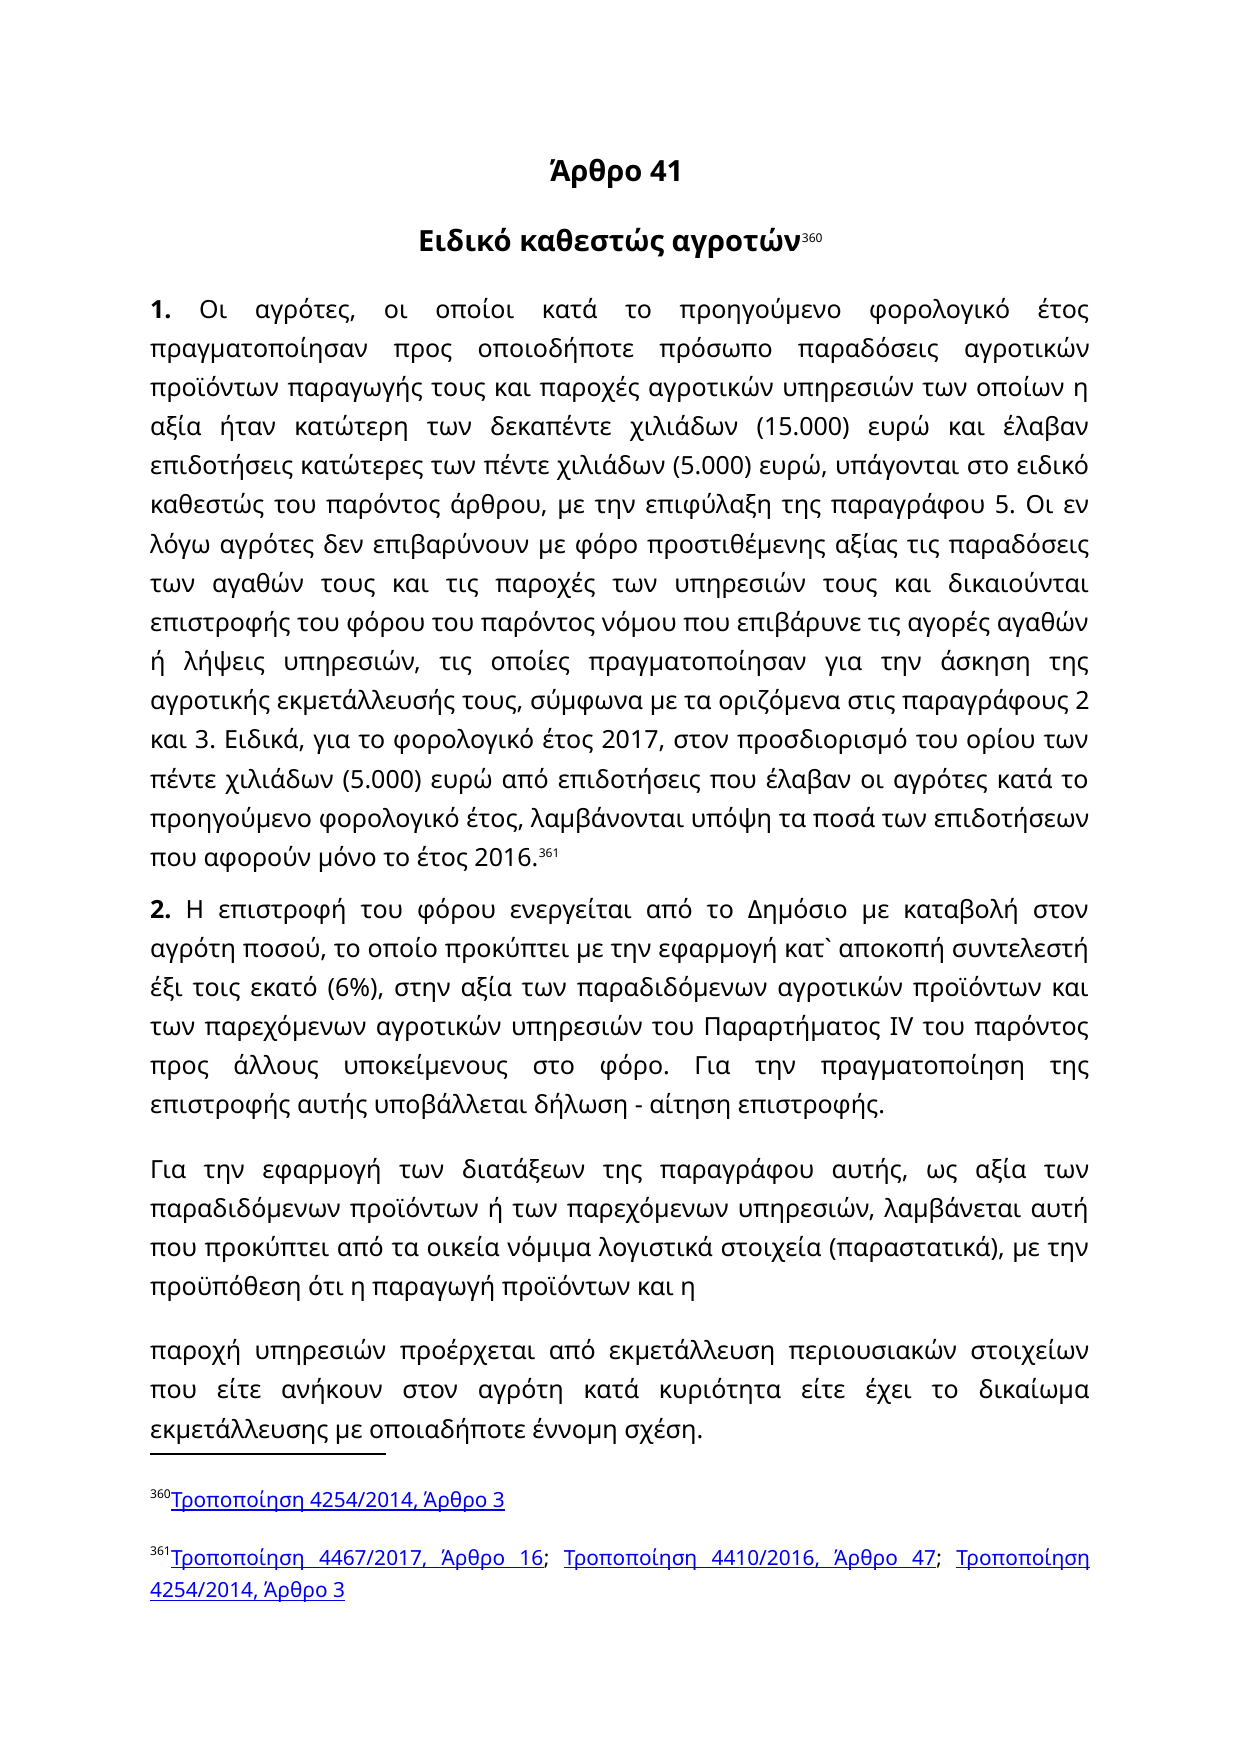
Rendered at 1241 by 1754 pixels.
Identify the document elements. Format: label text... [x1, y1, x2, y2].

subtitle Άρθρο 41 [150, 150, 1090, 190]
subtitle Ειδικό καθεστώς αγροτών [150, 221, 1090, 260]
text 1. Οι αγρότες, οι οποίοι κατά το προηγούμενο φορολογικό έτος πραγματοποίησαν προς οποιοδήποτε πρόσωπο παραδόσεις αγροτικών προϊόντων παραγωγής τους και παροχές αγροτικών υπηρεσιών των οποίων η αξία ήταν κατώτερη των δεκαπέντε χιλιάδων (15.000) ευρώ και έλαβαν επιδοτήσεις κατώτερες των πέντε χιλιάδων (5.000) ευρώ, υπάγονται στο ειδικό καθεστώς του παρόντος άρθρου, με την επιφύλαξη της παραγράφου 5. Οι εν λόγω αγρότες δεν επιβαρύνουν με φόρο προστιθέμενης αξίας τις παραδόσεις των αγαθών τους και τις παροχές των υπηρεσιών τους και δικαιούνται επιστροφής του φόρου του παρόντος νόμου που επιβάρυνε τις αγορές αγαθών ή λήψεις υπηρεσιών, τις οποίες πραγματοποίησαν για την άσκηση της αγροτικής εκμετάλλευσής τους, σύμφωνα με τα οριζόμενα στις παραγράφους 2 και 3. Ειδικά, για το φορολογικό έτος 2017, στον προσδιορισμό του ορίου των πέντε χιλιάδων (5.000) ευρώ από επιδοτήσεις που έλαβαν οι αγρότες κατά το προηγούμενο φορολογικό έτος, λαμβάνονται υπόψη τα ποσά των επιδοτήσεων που αφορούν μόνο το έτος 2016. [150, 291, 1090, 874]
text Για την εφαρμογή των διατάξεων της παραγράφου αυτής, ως αξία των παραδιδόμενων προϊόντων ή των παρεχόμενων υπηρεσιών, λαμβάνεται αυτή που προκύπτει από τα οικεία νόμιμα λογιστικά στοιχεία (παραστατικά), με την προϋπόθεση ότι η παραγωγή προϊόντων και η [150, 1151, 1090, 1303]
text Τροποποίηση 4254/2014, Άρθρο 3 [150, 1485, 1090, 1514]
text παροχή υπηρεσιών προέρχεται από εκμετάλλευση περιουσιακών στοιχείων που είτε ανήκουν στον αγρότη κατά κυριότητα είτε έχει το δικαίωμα εκμετάλλευσης με οποιαδήποτε έννομη σχέση. [150, 1333, 1090, 1445]
text Τροποποίηση 4467/2017, Άρθρο 16; Τροποποίηση 4410/2016, Άρθρο 47; Τροποποίηση 4254/2014, Άρθρο 3 [150, 1543, 1090, 1604]
text 2. Η επιστροφή του φόρου ενεργείται από το Δημόσιο με καταβολή στον αγρότη ποσού, το οποίο προκύπτει με την εφαρμογή κατ` αποκοπή συντελεστή έξι τοις εκατό (6%), στην αξία των παραδιδόμενων αγροτικών προϊόντων και των παρεχόμενων αγροτικών υπηρεσιών του Παραρτήματος IV του παρόντος προς άλλους υποκείμενους στο φόρο. Για την πραγματοποίηση της επιστροφής αυτής υποβάλλεται δήλωση - αίτηση επιστροφής. [150, 891, 1090, 1121]
